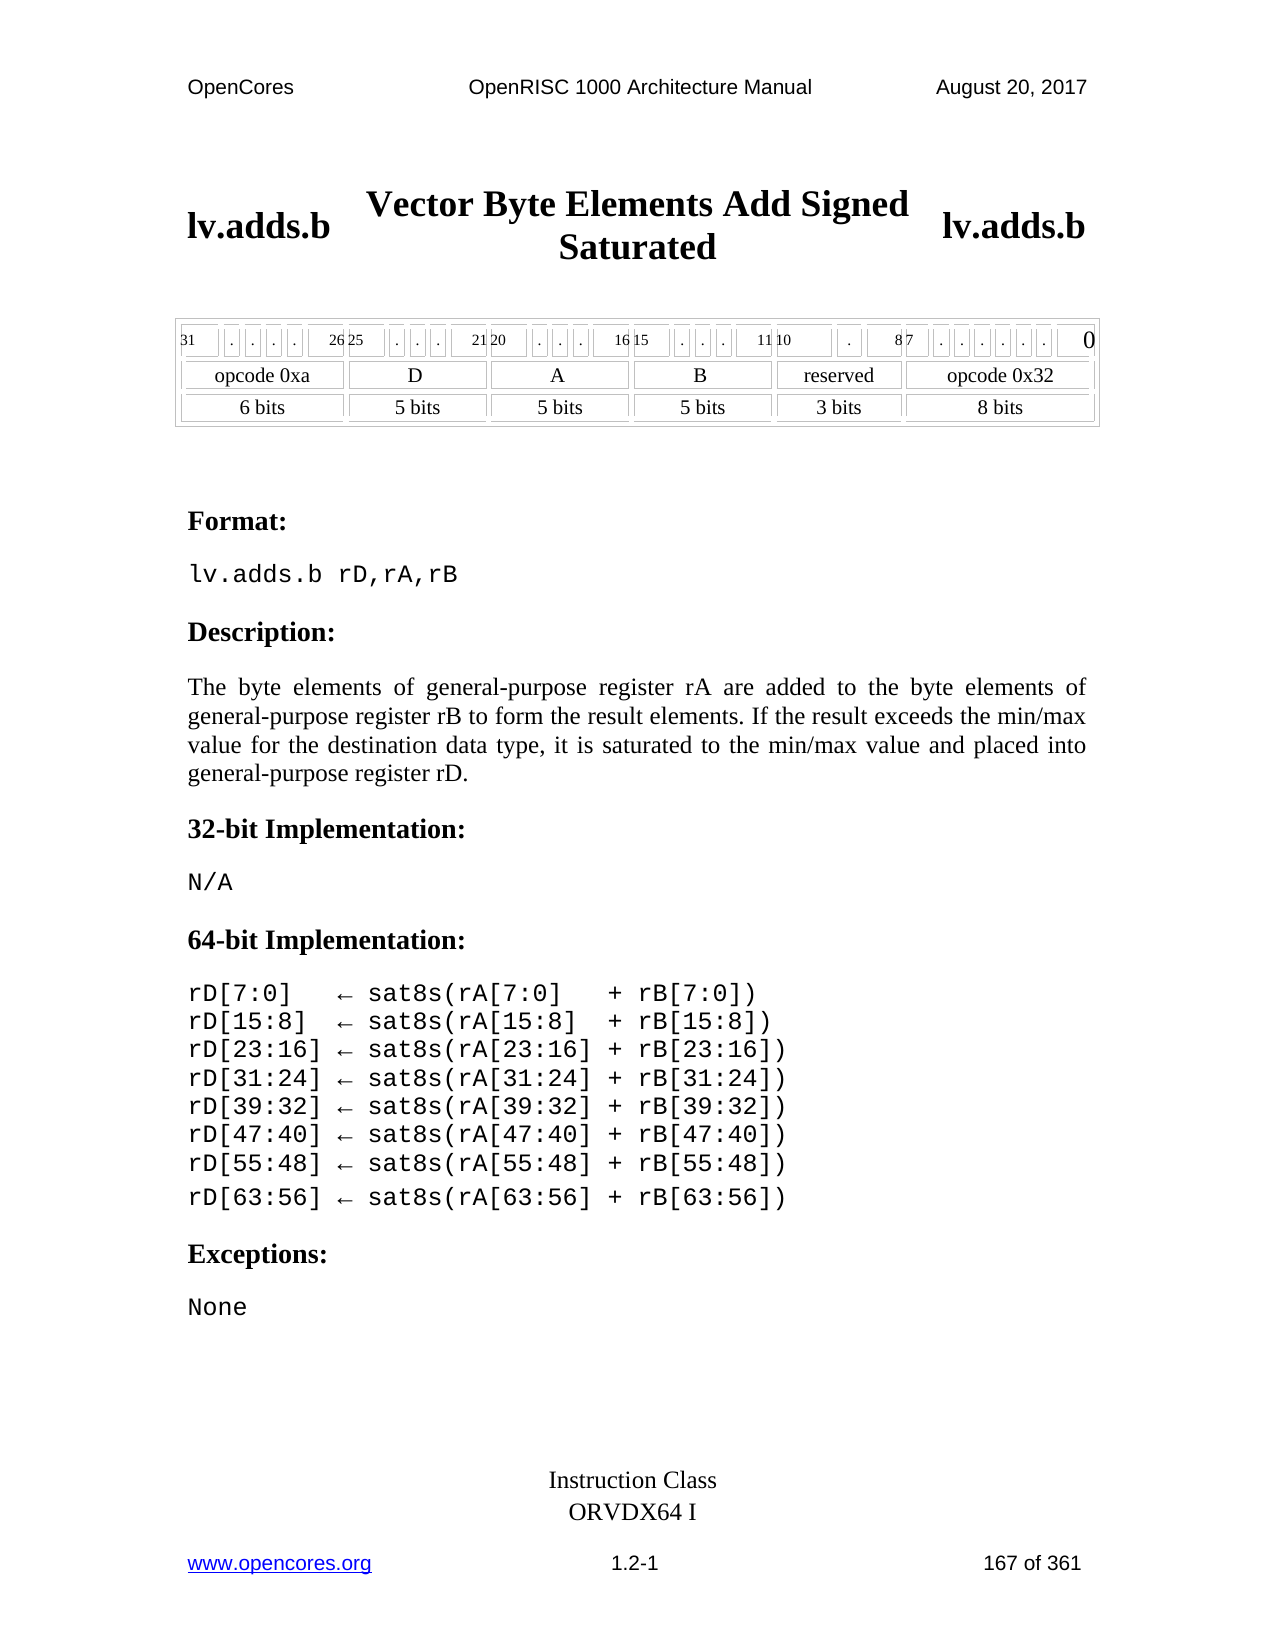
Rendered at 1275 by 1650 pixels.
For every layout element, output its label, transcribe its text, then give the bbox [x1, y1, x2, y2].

text 32-bit Implementation: [187, 812, 1087, 844]
text lv.adds.b rD,rA,rB [187, 561, 1087, 590]
text rD[7:0] ← sat8s(rA[7:0] + rB[7:0]) rD[15:8] ← sat8s(rA[15:8] + rB[15:8]) rD[23:16] ← sat8s(rA[23:16] + rB[23:16]) rD[31:24] ← sat8s(rA[31:24] + rB[31:24]) rD[39:32] ← sat8s(rA[39:32] + rB[39:32]) rD[47:40] ← sat8s(rA[47:40] + rB[47:40]) rD[55:48] ← sat8s(rA[55:48] + rB[55:48]) rD[63:56] ← sat8s(rA[63:56] + rB[63:56]) [187, 980, 1087, 1212]
text Exceptions: [187, 1237, 1087, 1270]
text Description: [187, 615, 1087, 647]
text Format: [187, 504, 1087, 536]
text 64-bit Implementation: [187, 923, 1087, 955]
text N/A [187, 869, 1087, 898]
text The byte elements of general-purpose register rA are added to the byte elements of general-purpose register rB to form the result elements. If the result exceeds the min/max value for the destination data type, it is saturated to the min/max value and placed into general-purpose register rD. [187, 672, 1087, 787]
text None [187, 1295, 1087, 1323]
